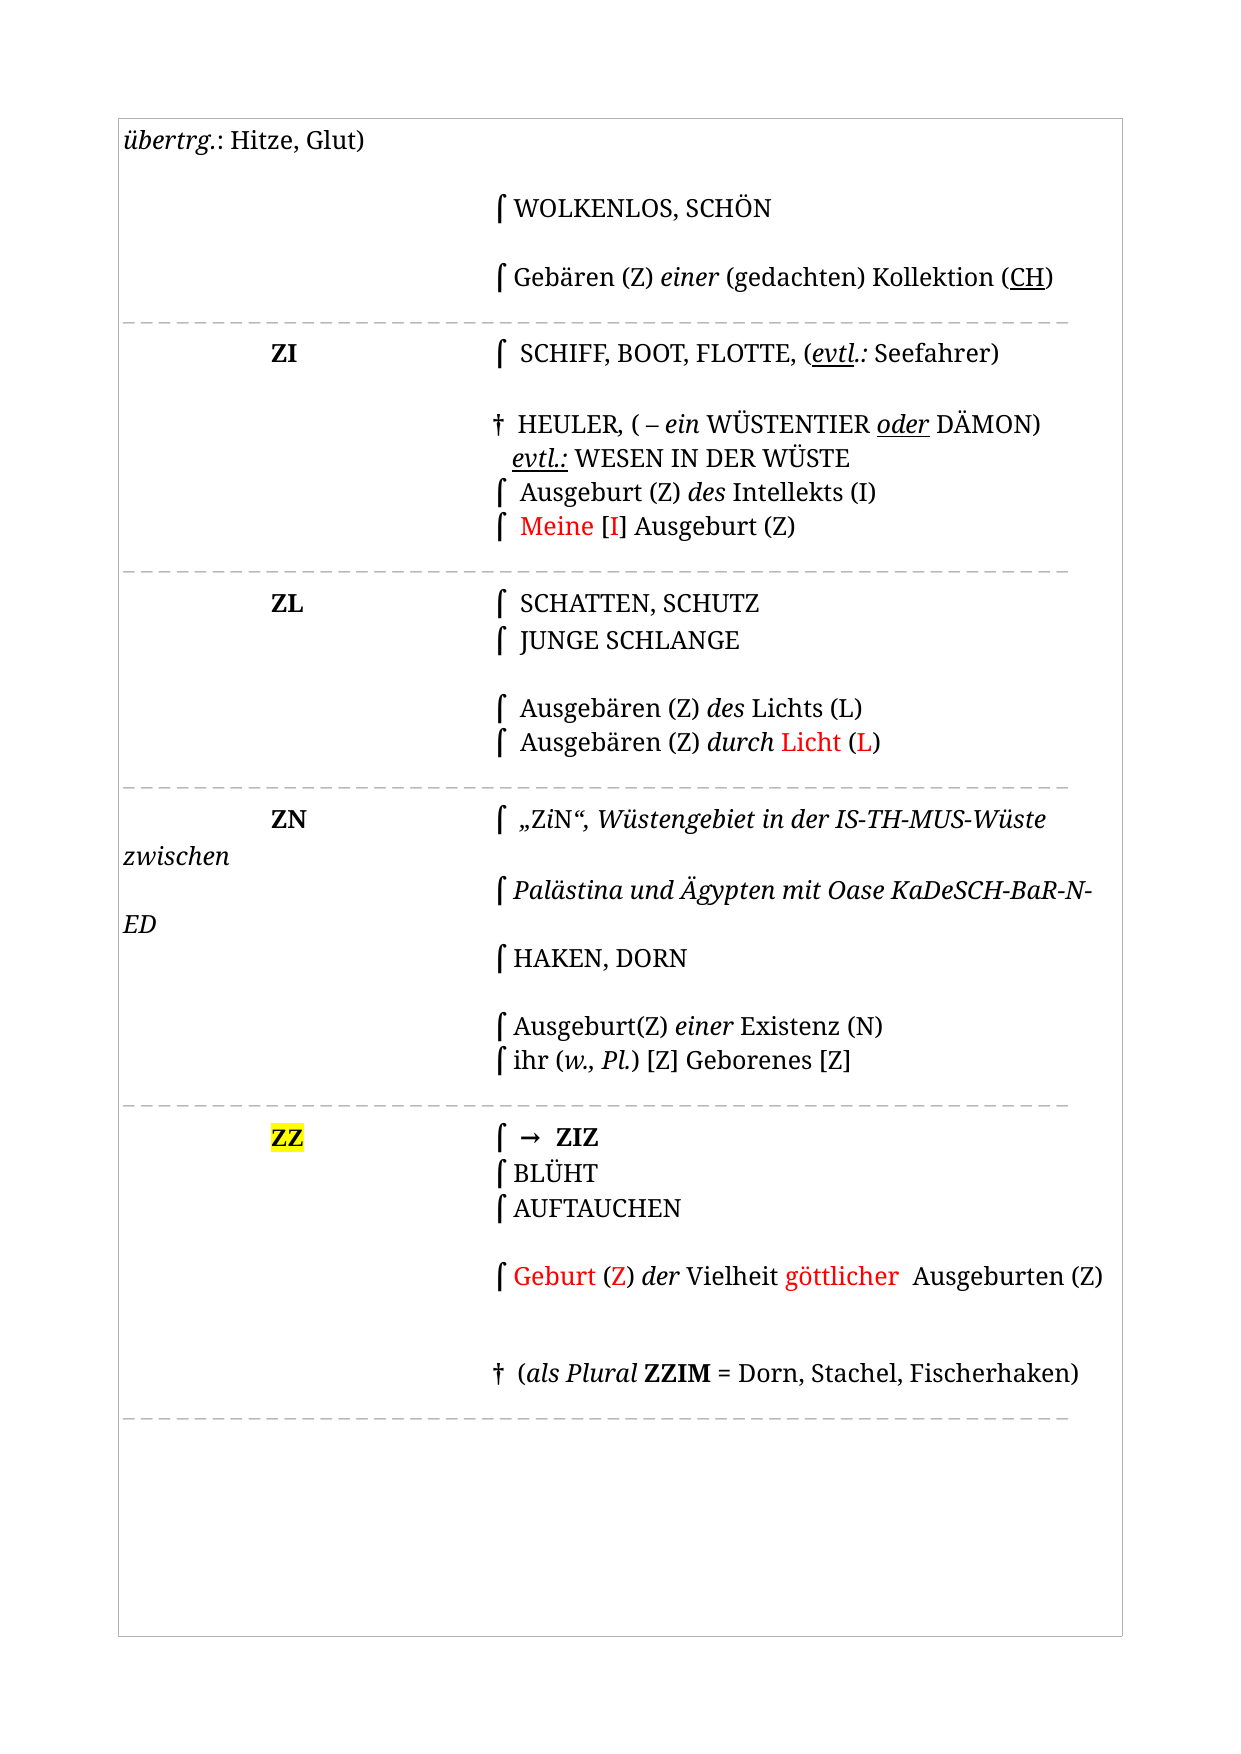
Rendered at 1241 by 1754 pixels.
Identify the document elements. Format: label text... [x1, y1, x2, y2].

text _ _ _ _ _ _ _ _ _ _ _ _ _ _ _ _ _ _ _ _ _ _ _ _ _ _ _ _ _ _ _ _ _ _ _ _ _ _ _ _ _ _ _ _ _ _ _ _ _ _ _ _ _ [123, 759, 1117, 793]
text 140 Nu ZN ⌠ „ZiN“, Wüstengebiet in der IS-TH-MUS-Wüste zwischen [123, 793, 1117, 872]
text _ _ _ _ _ _ _ _ _ _ _ _ _ _ _ _ _ _ _ _ _ _ _ _ _ _ _ _ _ _ _ _ _ _ _ _ _ _ _ _ _ _ _ _ _ _ _ _ _ _ _ _ _ [123, 293, 1117, 327]
text ⌠ AUFTAUCHEN [123, 1190, 1117, 1224]
text ⌠ Geburt (Z) der Vielheit göttlicher Ausgeburten (Z) [123, 1258, 1117, 1326]
text ⌠ Palästina und Ägypten mit Oase KaDeSCH-BaR-N-ED [123, 872, 1117, 940]
text ⌠ JUNGE SCHLANGE [123, 622, 1117, 657]
text übertrg.: Hitze, Glut) [123, 123, 1117, 157]
text ⌠ BLÜHT [123, 1156, 1117, 1190]
text ⌠ Ausgeburt(Z) einer Existenz (N) [123, 1008, 1117, 1043]
text _ _ _ _ _ _ _ _ _ _ _ _ _ _ _ _ _ _ _ _ _ _ _ _ _ _ _ _ _ _ _ _ _ _ _ _ _ _ _ _ _ _ _ _ _ _ _ _ _ _ _ _ _ [123, 1077, 1117, 1111]
text ⌠ Ausgeburt (Z) des Intellekts (I) [123, 475, 1117, 509]
text ⌠ Ausgebären (Z) des Lichts (L) [123, 691, 1117, 725]
text evtl.: WESEN IN DER WÜSTE [123, 441, 1117, 475]
text ⌠ WOLKENLOS, SCHÖN [123, 191, 1117, 225]
text 180 Uu ZZ ⌠ → ZIZ [123, 1111, 1117, 1156]
text ⌠ Ausgebären (Z) durch Licht (L) [123, 725, 1117, 759]
text ⌠ HAKEN, DORN [123, 940, 1117, 974]
text † (als Plural ZZIM = Dorn, Stachel, Fischerhaken) [123, 1355, 1117, 1389]
text ⌠ Meine [I] Ausgeburt (Z) [123, 509, 1117, 543]
text 100 yu ZI ⌠ SCHIFF, BOOT, FLOTTE, (evtl.: Seefahrer) [123, 327, 1117, 373]
text _ _ _ _ _ _ _ _ _ _ _ _ _ _ _ _ _ _ _ _ _ _ _ _ _ _ _ _ _ _ _ _ _ _ _ _ _ _ _ _ _ _ _ _ _ _ _ _ _ _ _ _ _ [123, 1389, 1117, 1423]
text ⌠ Gebären (Z) einer (gedachten) Kollektion (CH) [123, 259, 1117, 293]
text ⌠ ihr (w., Pl.) [Z] Geborenes [Z] [123, 1043, 1117, 1077]
text † HEULER, ( – ein WÜSTENTIER oder DÄMON) [123, 407, 1117, 441]
text _ _ _ _ _ _ _ _ _ _ _ _ _ _ _ _ _ _ _ _ _ _ _ _ _ _ _ _ _ _ _ _ _ _ _ _ _ _ _ _ _ _ _ _ _ _ _ _ _ _ _ _ _ 120 lu ZL ⌠ SCHATTEN, SCHUTZ [123, 543, 1117, 622]
